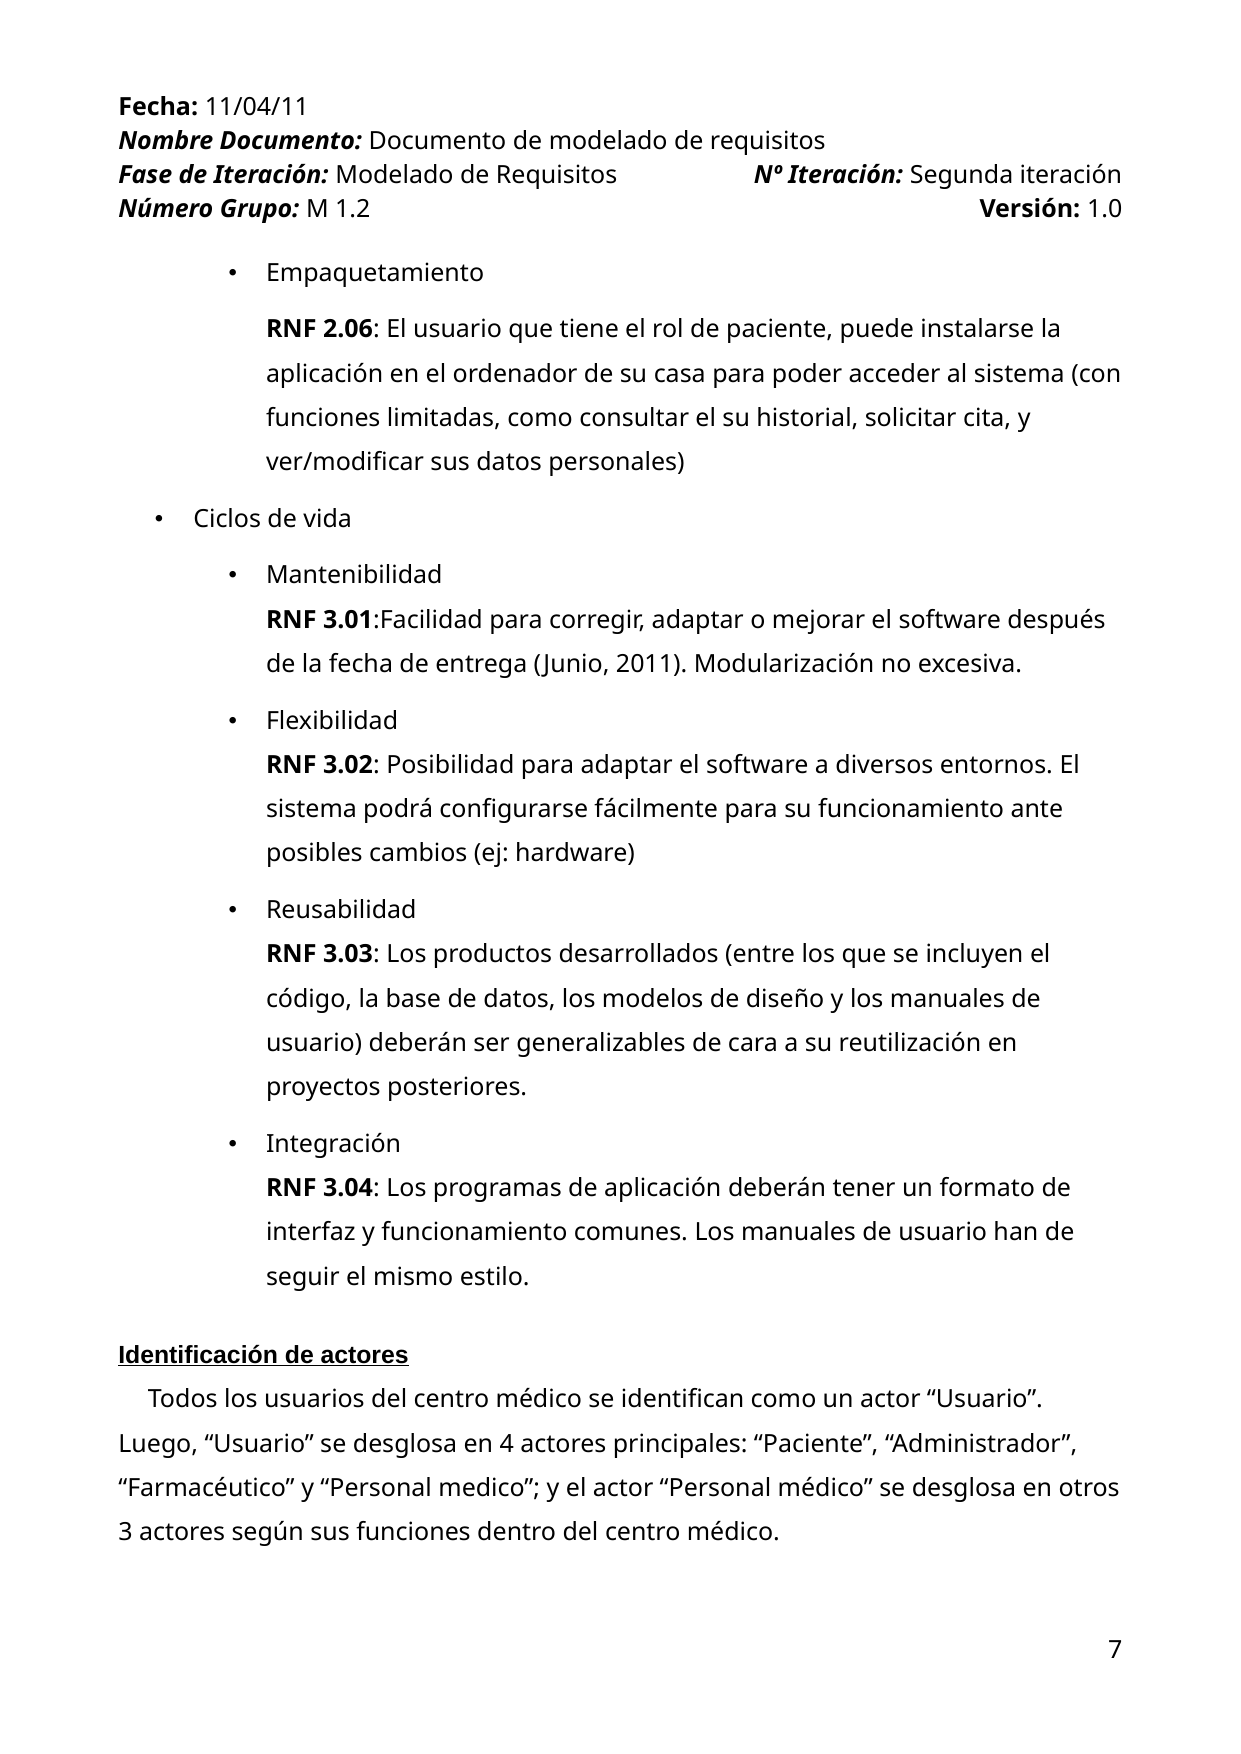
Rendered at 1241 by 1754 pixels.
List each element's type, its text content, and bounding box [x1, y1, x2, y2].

subtitle Identificación de actores [118, 1340, 1122, 1368]
list Flexibilidad RNF 3.02: Posibilidad para adaptar el software a diversos entornos. El sistema podrá configurarse fácilmente para su funcionamiento ante posibles cambios (ej: hardware) [228, 702, 1122, 869]
list Ciclos de vida [154, 500, 1122, 534]
list RNF 2.06: El usuario que tiene el rol de paciente, puede instalarse la aplicación en el ordenador de su casa para poder acceder al sistema (con funciones limitadas, como consultar el su historial, solicitar cita, y ver/modificar sus datos personales) [228, 311, 1122, 478]
list Mantenibilidad RNF 3.01:Facilidad para corregir, adaptar o mejorar el software después de la fecha de entrega (Junio, 2011). Modularización no excesiva. [228, 557, 1122, 680]
list Reusabilidad RNF 3.03: Los productos desarrollados (entre los que se incluyen el código, la base de datos, los modelos de diseño y los manuales de usuario) deberán ser generalizables de cara a su reutilización en proyectos posteriores. [228, 892, 1122, 1103]
text Todos los usuarios del centro médico se identifican como un actor “Usuario”. Luego, “Usuario” se desglosa en 4 actores principales: “Paciente”, “Administrador”, “Farmacéutico” y “Personal medico”; y el actor “Personal médico” se desglosa en otros 3 actores según sus funciones dentro del centro médico. [118, 1381, 1122, 1548]
list Integración RNF 3.04: Los programas de aplicación deberán tener un formato de interfaz y funcionamiento comunes. Los manuales de usuario han de seguir el mismo estilo. [228, 1126, 1122, 1292]
list Empaquetamiento [228, 254, 1122, 288]
